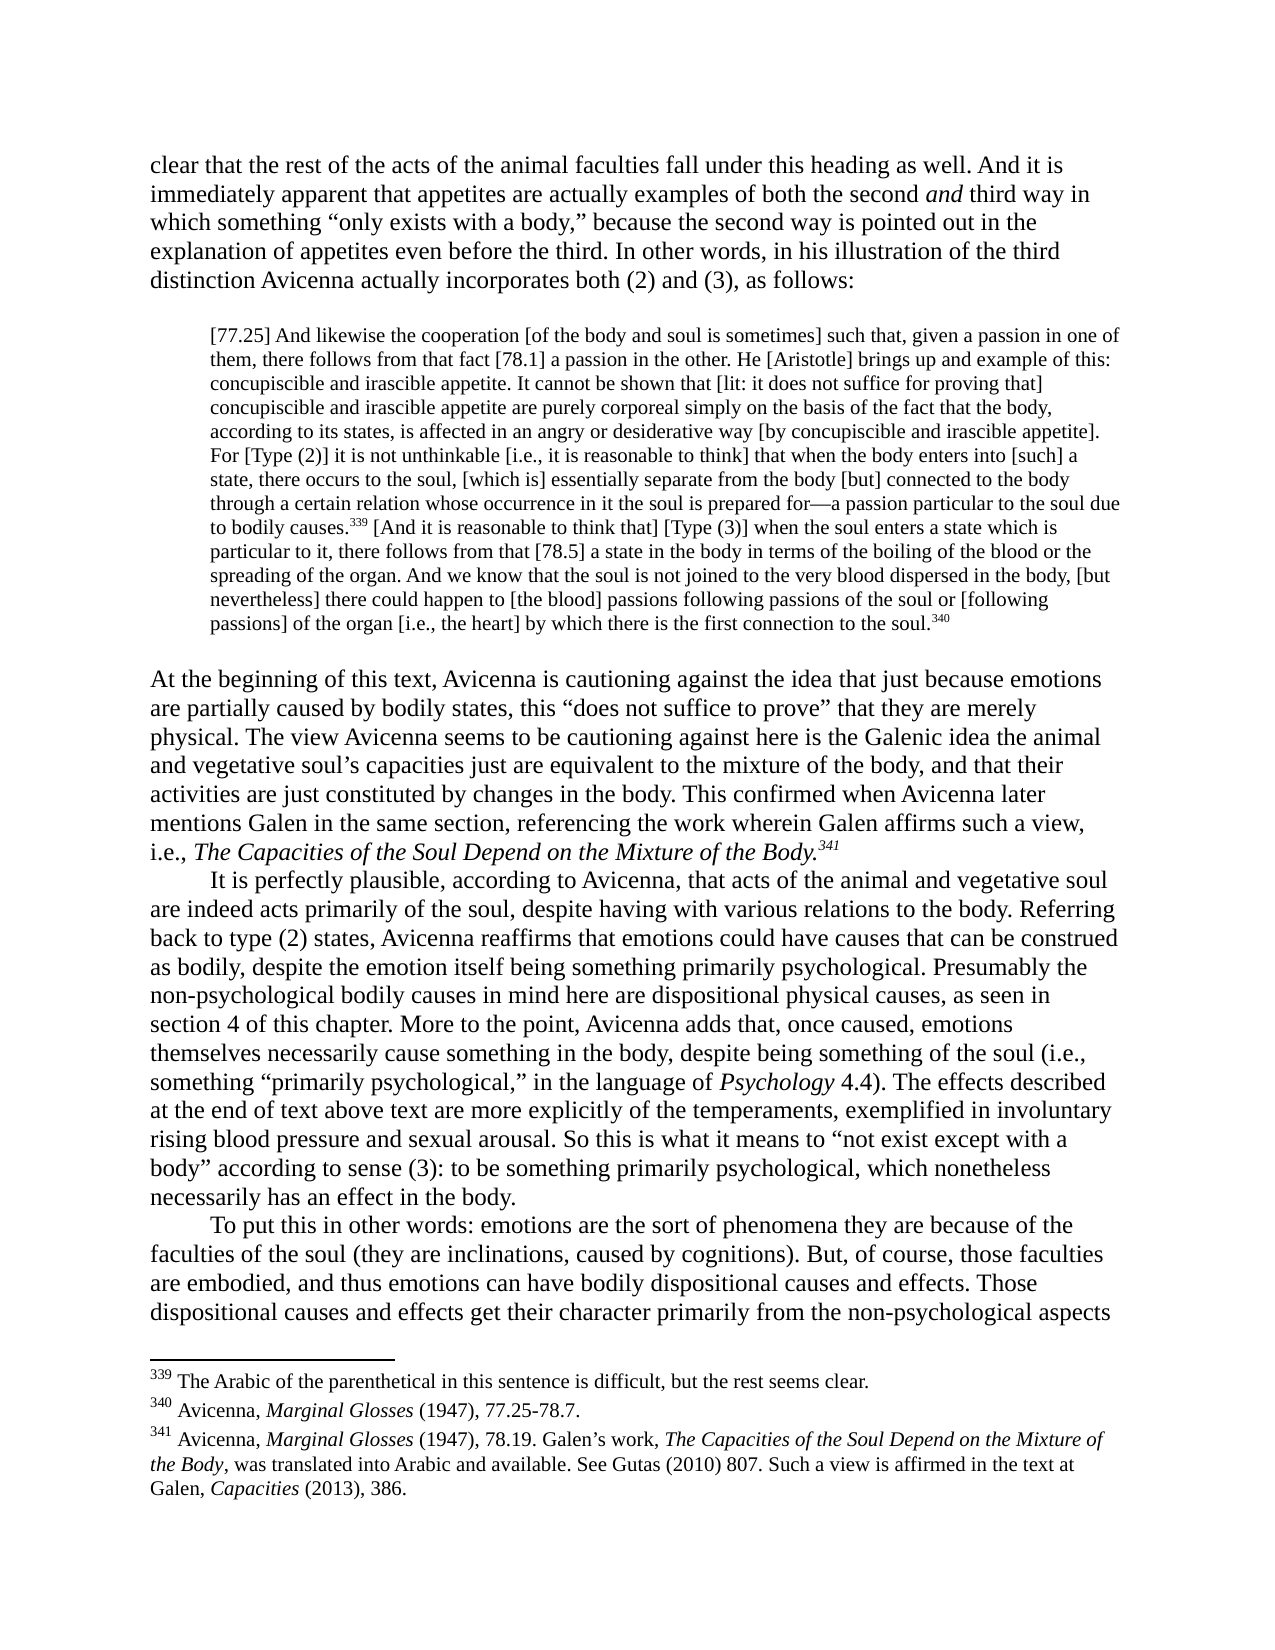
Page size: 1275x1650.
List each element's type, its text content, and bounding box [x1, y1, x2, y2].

text Avicenna, Marginal Glosses (1947), 78.19. Galen’s work, The Capacities of the Soul Depend on the Mixture of the Body, was translated into Arabic and available. See Gutas (2010) 807. Such a view is affirmed in the text at Galen, Capacities (2013), 386. [150, 1423, 1125, 1500]
text Avicenna, Marginal Glosses (1947), 77.25-78.7. [150, 1394, 1125, 1423]
text It is perfectly plausible, according to Avicenna, that acts of the animal and vegetative soul are indeed acts primarily of the soul, despite having with various relations to the body. Referring back to type (2) states, Avicenna reaffirms that emotions could have causes that can be construed as bodily, despite the emotion itself being something primarily psychological. Presumably the non-psychological bodily causes in mind here are dispositional physical causes, as seen in section 4 of this chapter. More to the point, Avicenna adds that, once caused, emotions themselves necessarily cause something in the body, despite being something of the soul (i.e., something “primarily psychological,” in the language of Psychology 4.4). The effects described at the end of text above text are more explicitly of the temperaments, exemplified in involuntary rising blood pressure and sexual arousal. So this is what it means to “not exist except with a body” according to sense (3): to be something primarily psychological, which nonetheless necessarily has an effect in the body. [150, 865, 1125, 1210]
text To put this in other words: emotions are the sort of phenomena they are because of the faculties of the soul (they are inclinations, caused by cognitions). But, of course, those faculties are embodied, and thus emotions can have bodily dispositional causes and effects. Those dispositional causes and effects get their character primarily from the non-psychological aspects [150, 1210, 1125, 1325]
text At the beginning of this text, Avicenna is cautioning against the idea that just because emotions are partially caused by bodily states, this “does not suffice to prove” that they are merely physical. The view Avicenna seems to be cautioning against here is the Galenic idea the animal and vegetative soul’s capacities just are equivalent to the mixture of the body, and that their activities are just constituted by changes in the body. This confirmed when Avicenna later mentions Galen in the same section, referencing the work wherein Galen affirms such a view, i.e., The Capacities of the Soul Depend on the Mixture of the Body. [150, 664, 1125, 865]
text [77.25] And likewise the cooperation [of the body and soul is sometimes] such that, given a passion in one of them, there follows from that fact [78.1] a passion in the other. He [Aristotle] brings up and example of this: concupiscible and irascible appetite. It cannot be shown that [lit: it does not suffice for proving that] concupiscible and irascible appetite are purely corporeal simply on the basis of the fact that the body, according to its states, is affected in an angry or desiderative way [by concupiscible and irascible appetite]. For [Type (2)] it is not unthinkable [i.e., it is reasonable to think] that when the body enters into [such] a state, there occurs to the soul, [which is] essentially separate from the body [but] connected to the body through a certain relation whose occurrence in it the soul is prepared for—a passion particular to the soul due to bodily causes. [And it is reasonable to think that] [Type (3)] when the soul enters a state which is particular to it, there follows from that [78.5] a state in the body in terms of the boiling of the blood or the spreading of the organ. And we know that the soul is not joined to the very blood dispersed in the body, [but nevertheless] there could happen to [the blood] passions following passions of the soul or [following passions] of the organ [i.e., the heart] by which there is the first connection to the soul. [210, 322, 1125, 635]
text clear that the rest of the acts of the animal faculties fall under this heading as well. And it is immediately apparent that appetites are actually examples of both the second and third way in which something “only exists with a body,” because the second way is pointed out in the explanation of appetites even before the third. In other words, in his illustration of the third distinction Avicenna actually incorporates both (2) and (3), as follows: [150, 150, 1125, 294]
text The Arabic of the parenthetical in this sentence is difficult, but the rest seems clear. [150, 1366, 1125, 1394]
